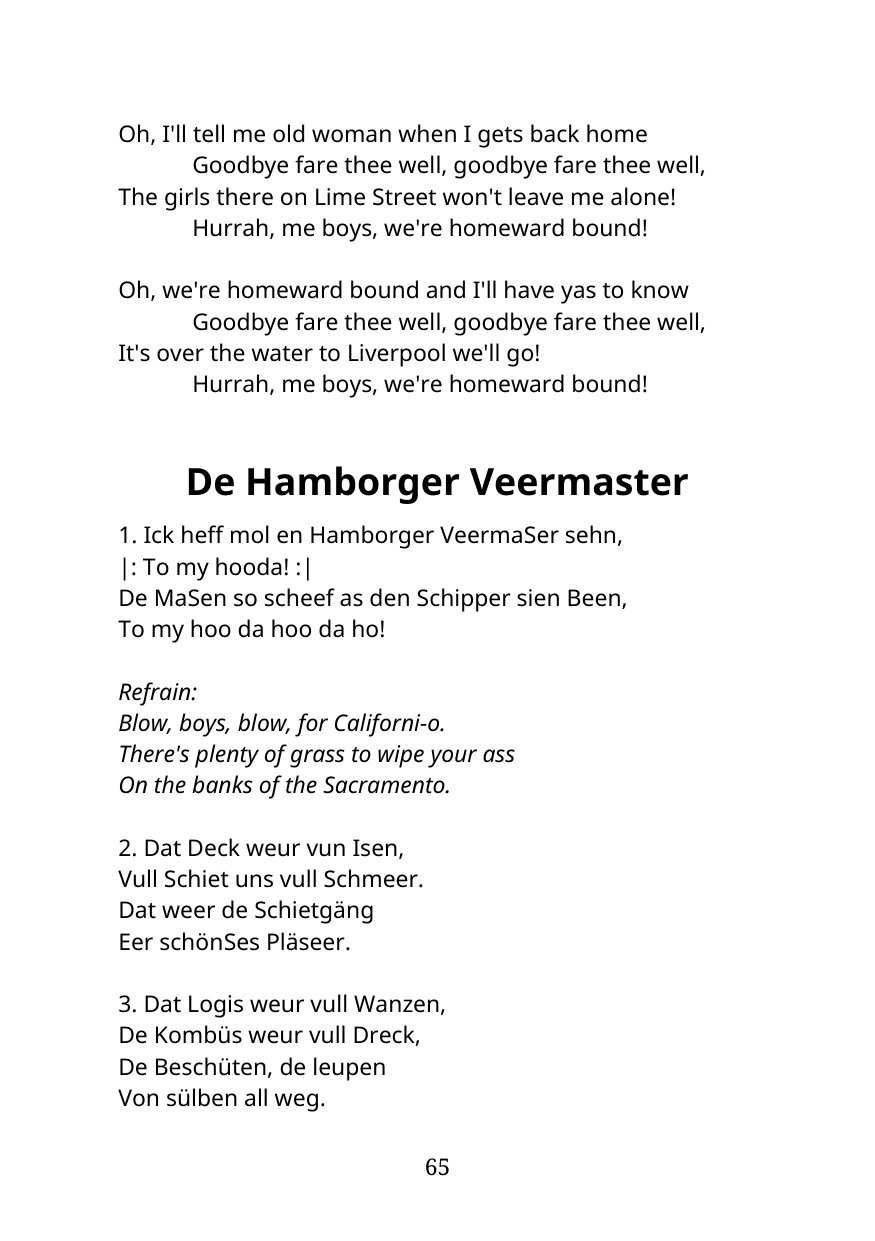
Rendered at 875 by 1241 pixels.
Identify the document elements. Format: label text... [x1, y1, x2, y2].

text Oh, we're homeward bound and I'll have yas to know [118, 274, 756, 306]
text 1. Ick heff mol en Hamborger VeermaSer sehn, |: To my hooda! :| De MaSen so scheef as den Schipper sien Been, To my hoo da hoo da ho! [118, 519, 756, 644]
subtitle De Hamborger Veermaster [118, 456, 756, 507]
text Blow, boys, blow, for Californi-o. There's plenty of grass to wipe your ass On the banks of the Sacramento. [118, 707, 756, 800]
text Goodbye fare thee well, goodbye fare thee well, [118, 149, 756, 181]
text 2. Dat Deck weur vun Isen, Vull Schiet uns vull Schmeer. Dat weer de Schietgäng Eer schönSes Pläseer. [118, 832, 756, 957]
text 3. Dat Logis weur vull Wanzen, De Kombüs weur vull Dreck, De Beschüten, de leupen Von sülben all weg. [118, 988, 756, 1113]
text The girls there on Lime Street won't leave me alone! [118, 181, 756, 212]
text Goodbye fare thee well, goodbye fare thee well, [118, 306, 756, 337]
text Hurrah, me boys, we're homeward bound! [118, 368, 756, 399]
text Hurrah, me boys, we're homeward bound! [118, 212, 756, 243]
text It's over the water to Liverpool we'll go! [118, 337, 756, 368]
text Refrain: [118, 675, 756, 707]
text Oh, I'll tell me old woman when I gets back home [118, 118, 756, 149]
